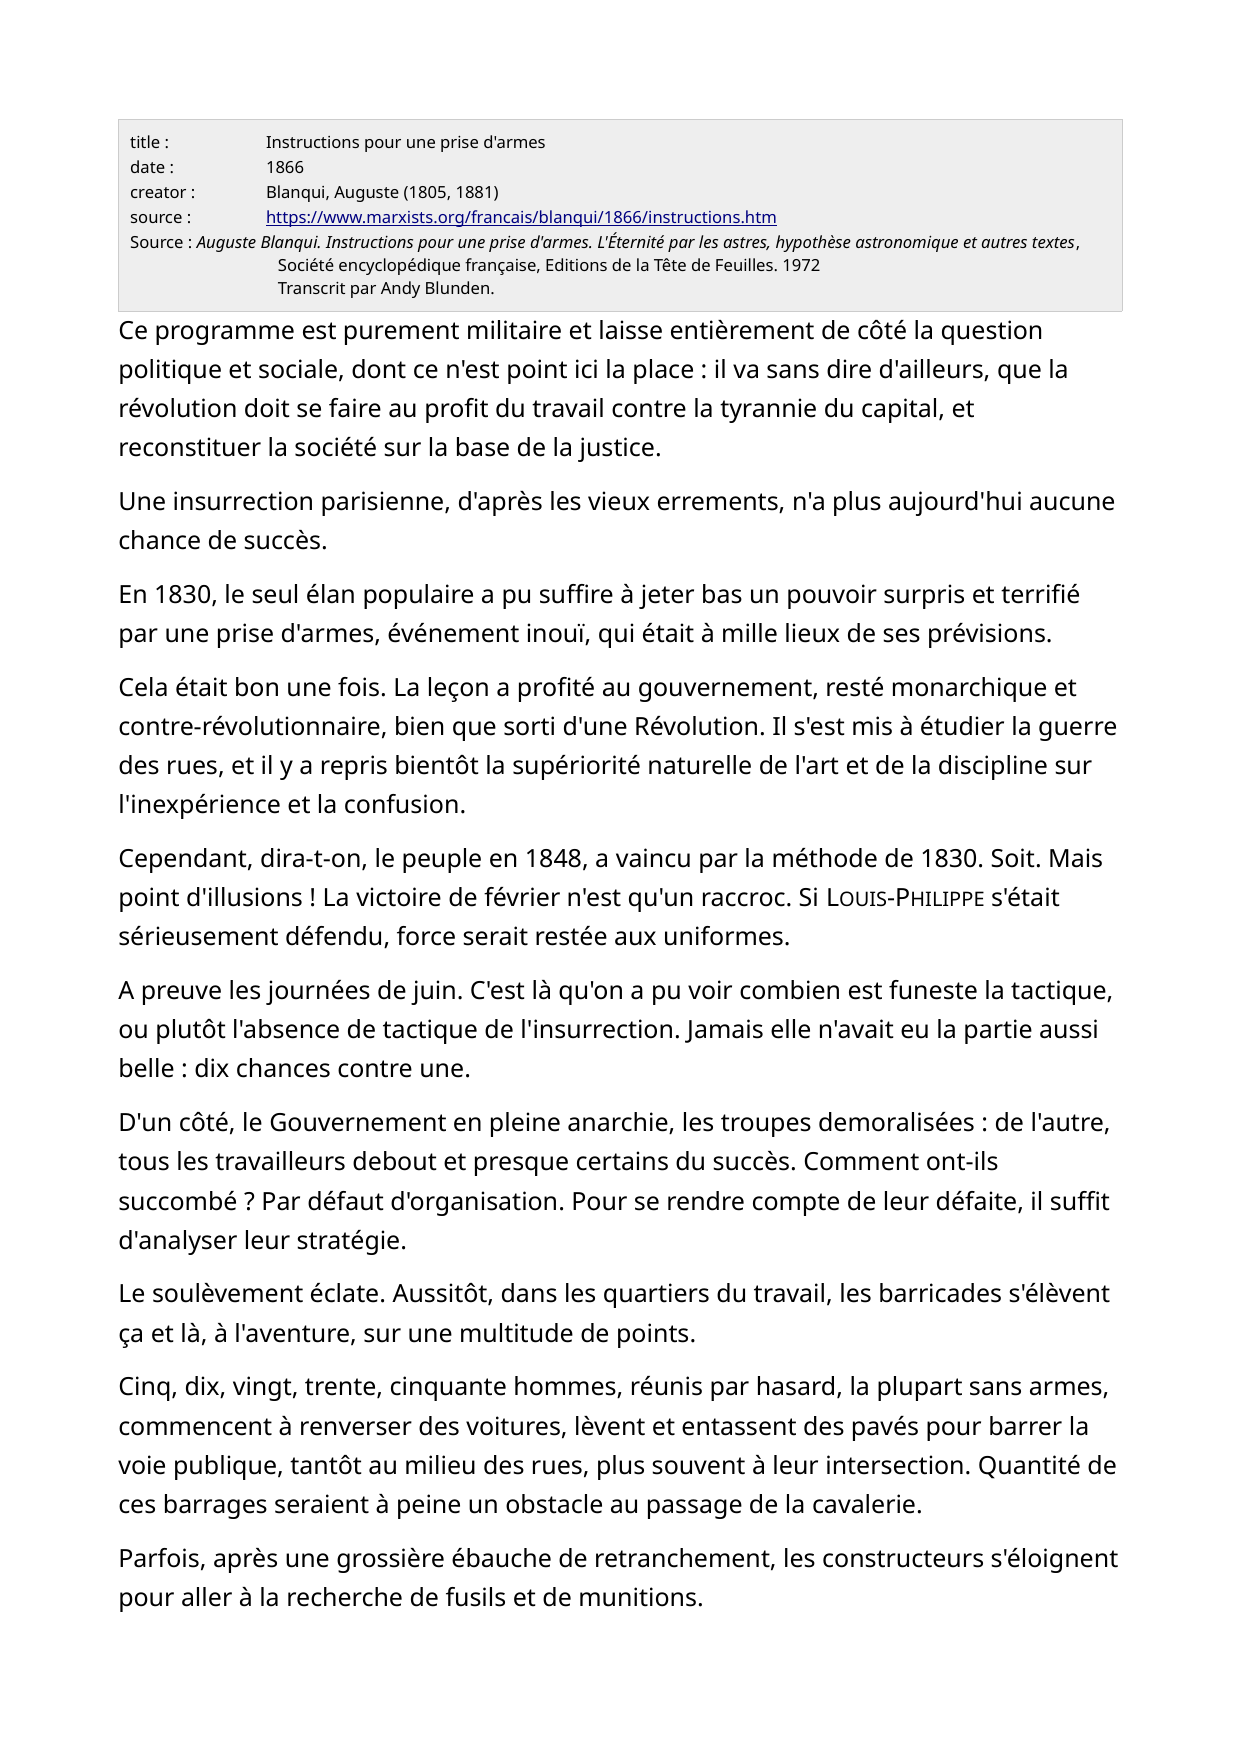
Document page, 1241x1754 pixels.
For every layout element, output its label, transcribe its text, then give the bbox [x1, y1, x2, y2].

text Source : Auguste Blanqui. Instructions pour une prise d'armes. L'Éternité par les astres, hypothèse astronomique et autres textes, Société encyclopédique française, Editions de la Tête de Feuilles. 1972 Transcrit par Andy Blunden. [119, 219, 1122, 311]
text Ce programme est purement militaire et laisse entièrement de côté la question politique et sociale, dont ce n'est point ici la place : il va sans dire d'ailleurs, que la révolution doit se faire au profit du travail contre la tyrannie du capital, et reconstituer la société sur la base de la justice. [118, 312, 1122, 464]
text Cinq, dix, vingt, trente, cinquante hommes, réunis par hasard, la plupart sans armes, commencent à renverser des voitures, lèvent et entassent des pavés pour barrer la voie publique, tantôt au milieu des rues, plus souvent à leur intersection. Quantité de ces barrages seraient à peine un obstacle au passage de la cavalerie. [118, 1369, 1122, 1521]
text Une insurrection parisienne, d'après les vieux errements, n'a plus aujourd'hui aucune chance de succès. [118, 483, 1122, 557]
text A preuve les journées de juin. C'est là qu'on a pu voir combien est funeste la tactique, ou plutôt l'absence de tactique de l'insurrection. Jamais elle n'avait eu la partie aussi belle : dix chances contre une. [118, 973, 1122, 1085]
text Le soulèvement éclate. Aussitôt, dans les quartiers du travail, les barricades s'élèvent ça et là, à l'aventure, sur une multitude de points. [118, 1276, 1122, 1349]
text title : Instructions pour une prise d'armes [119, 120, 1122, 144]
text creator : Blanqui, Auguste (1805, 1881) [119, 169, 1122, 194]
text D'un côté, le Gouvernement en pleine anarchie, les troupes demoralisées : de l'autre, tous les travailleurs debout et presque certains du succès. Comment ont-ils succombé ? Par défaut d'organisation. Pour se rendre compte de leur défaite, il suffit d'analyser leur stratégie. [118, 1105, 1122, 1256]
text Parfois, après une grossière ébauche de retranchement, les constructeurs s'éloignent pour aller à la recherche de fusils et de munitions. [118, 1540, 1122, 1613]
text date : 1866 [119, 144, 1122, 169]
text source : https://www.marxists.org/francais/blanqui/1866/instructions.htm [119, 194, 1122, 219]
text Cependant, dira-t-on, le peuple en 1848, a vaincu par la méthode de 1830. Soit. Mais point d'illusions ! La victoire de février n'est qu'un raccroc. Si Louis-Philippe s'était sérieusement défendu, force serait restée aux uniformes. [118, 841, 1122, 953]
text En 1830, le seul élan populaire a pu suffire à jeter bas un pouvoir surpris et terrifié par une prise d'armes, événement inouï, qui était à mille lieux de ses prévisions. [118, 576, 1122, 650]
text Cela était bon une fois. La leçon a profité au gouvernement, resté monarchique et contre-révolutionnaire, bien que sorti d'une Révolution. Il s'est mis à étudier la guerre des rues, et il y a repris bientôt la supériorité naturelle de l'art et de la discipline sur l'inexpérience et la confusion. [118, 669, 1122, 821]
